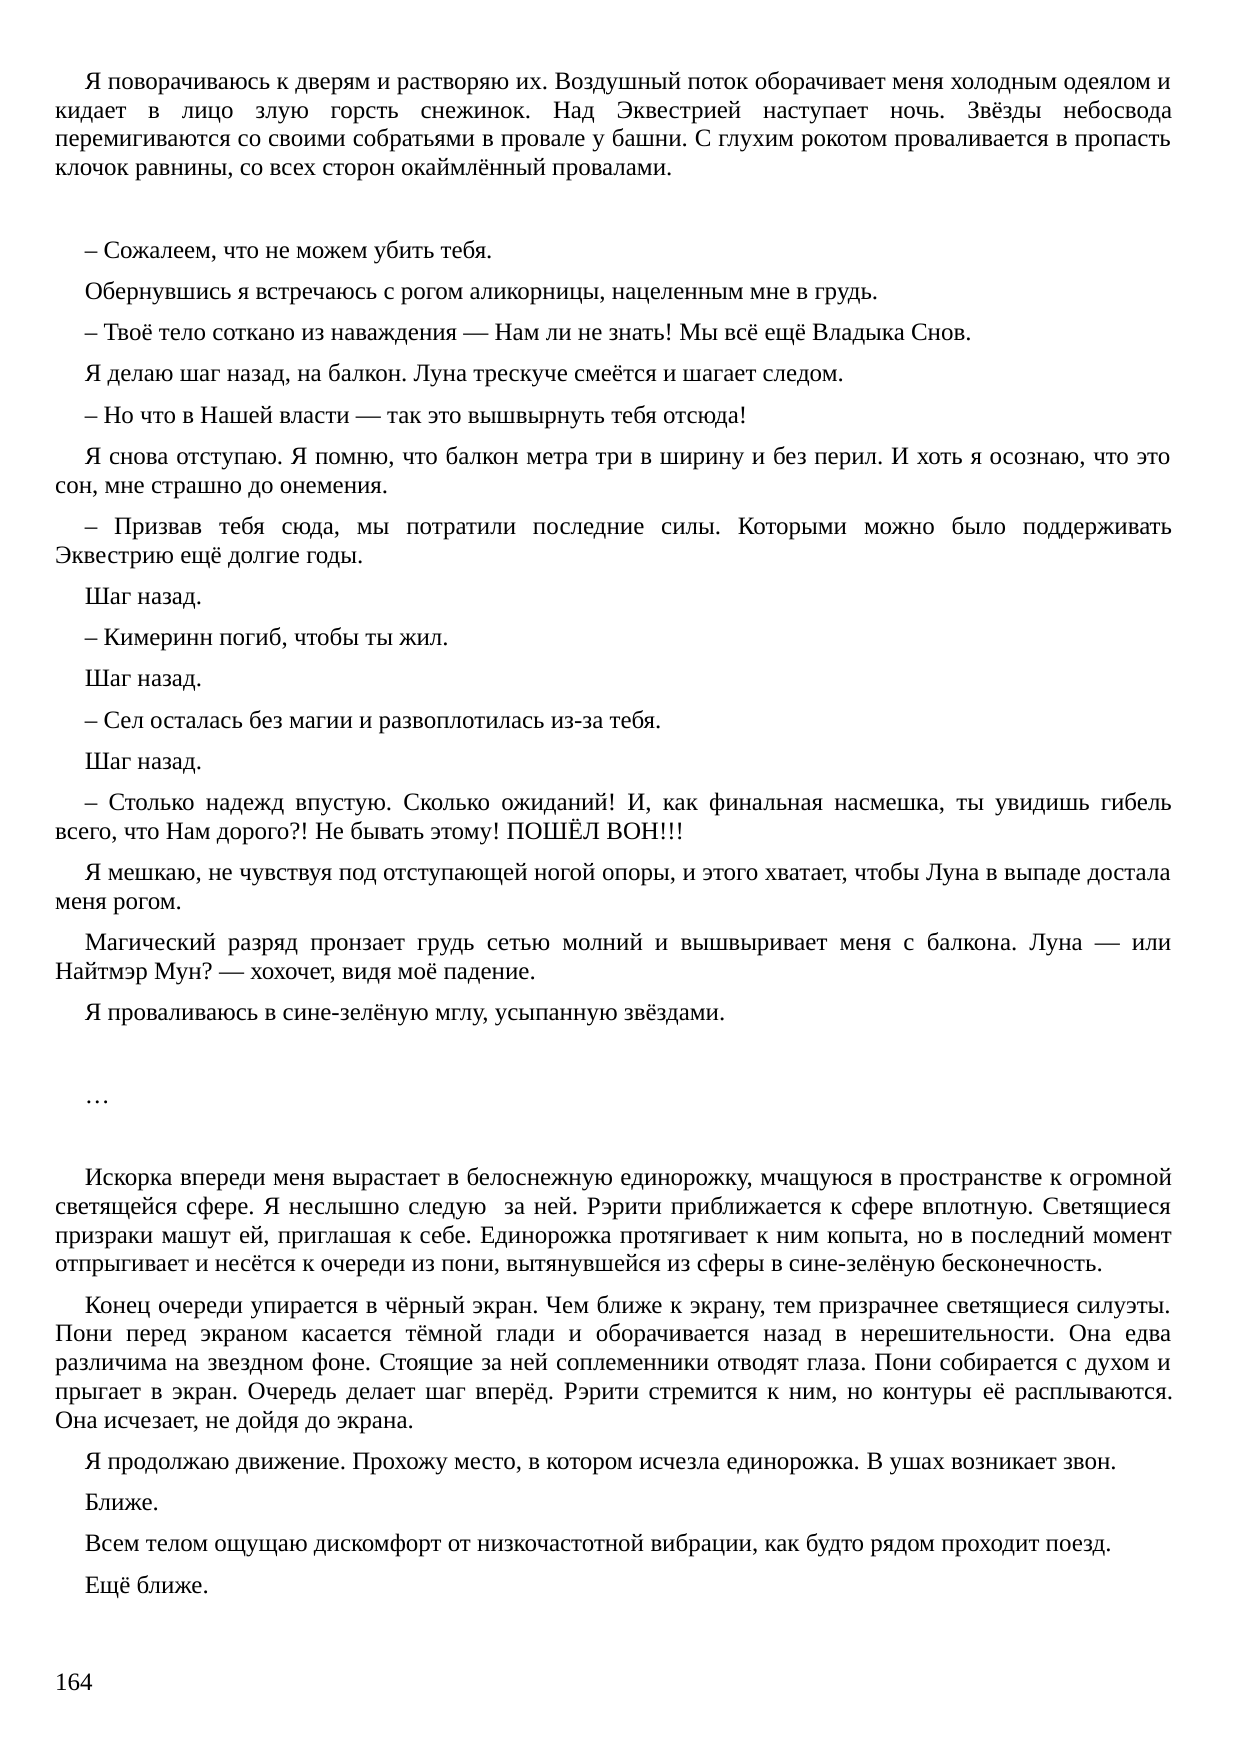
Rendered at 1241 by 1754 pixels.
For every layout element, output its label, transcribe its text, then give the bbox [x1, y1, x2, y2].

text Шаг назад. [55, 663, 1173, 692]
text Шаг назад. [55, 746, 1173, 775]
text Шаг назад. [55, 581, 1173, 610]
text – Сожалеем, что не можем убить тебя. [55, 235, 1173, 263]
text Ближе. [55, 1487, 1173, 1516]
text – Призвав тебя сюда, мы потратили последние силы. Которыми можно было поддерживать Эквестрию ещё долгие годы. [55, 511, 1173, 568]
text Я снова отступаю. Я помню, что балкон метра три в ширину и без перил. И хоть я осознаю, что это сон, мне страшно до онемения. [55, 441, 1173, 498]
text Конец очереди упирается в чёрный экран. Чем ближе к экрану, тем призрачнее светящиеся силуэты. Пони перед экраном касается тёмной глади и оборачивается назад в нерешительности. Она едва различима на звездном фоне. Стоящие за ней соплеменники отводят глаза. Пони собирается с духом и прыгает в экран. Очередь делает шаг вперёд. Рэрити стремится к ним, но контуры её расплываются. Она исчезает, не дойдя до экрана. [55, 1290, 1173, 1433]
text Я делаю шаг назад, на балкон. Луна трескуче смеётся и шагает следом. [55, 358, 1173, 387]
text – Кимеринн погиб, чтобы ты жил. [55, 622, 1173, 651]
text – Но что в Нашей власти — так это вышвырнуть тебя отсюда! [55, 400, 1173, 428]
text Обернувшись я встречаюсь с рогом аликорницы, нацеленным мне в грудь. [55, 276, 1173, 305]
text – Твоё тело соткано из наваждения — Нам ли не знать! Мы всё ещё Владыка Снов. [55, 317, 1173, 346]
text Я мешкаю, не чувствуя под отступающей ногой опоры, и этого хватает, чтобы Луна в выпаде достала меня рогом. [55, 857, 1173, 915]
text Всем телом ощущаю дискомфорт от низкочастотной вибрации, как будто рядом проходит поезд. [55, 1528, 1173, 1557]
text Я продолжаю движение. Прохожу место, в котором исчезла единорожка. В ушах возникает звон. [55, 1446, 1173, 1475]
text Искорка впереди меня вырастает в белоснежную единорожку, мчащуюся в пространстве к огромной светящейся сфере. Я неслышно следую за ней. Рэрити приближается к сфере вплотную. Светящиеся призраки машут ей, приглашая к себе. Единорожка протягивает к ним копыта, но в последний момент отпрыгивает и несётся к очереди из пони, вытянувшейся из сферы в сине-зелёную бесконечность. [55, 1162, 1173, 1277]
text – Столько надежд впустую. Сколько ожиданий! И, как финальная насмешка, ты увидишь гибель всего, что Нам дорого?! Не бывать этому! ПОШЁЛ ВОН!!! [55, 787, 1173, 845]
text Я проваливаюсь в сине-зелёную мглу, усыпанную звёздами. [55, 997, 1173, 1026]
text Я поворачиваюсь к дверям и растворяю их. Воздушный поток оборачивает меня холодным одеялом и кидает в лицо злую горсть снежинок. Над Эквестрией наступает ночь. Звёзды небосвода перемигиваются со своими собратьями в провале у башни. С глухим рокотом проваливается в пропасть клочок равнины, со всех сторон окаймлённый провалами. [55, 66, 1173, 181]
text Магический разряд пронзает грудь сетью молний и вышвыривает меня с балкона. Луна — или Найтмэр Мун? — хохочет, видя моё падение. [55, 927, 1173, 985]
text – Сел осталась без магии и развоплотилась из-за тебя. [55, 705, 1173, 733]
text … [55, 1080, 1173, 1108]
text Ещё ближе. [55, 1570, 1173, 1598]
